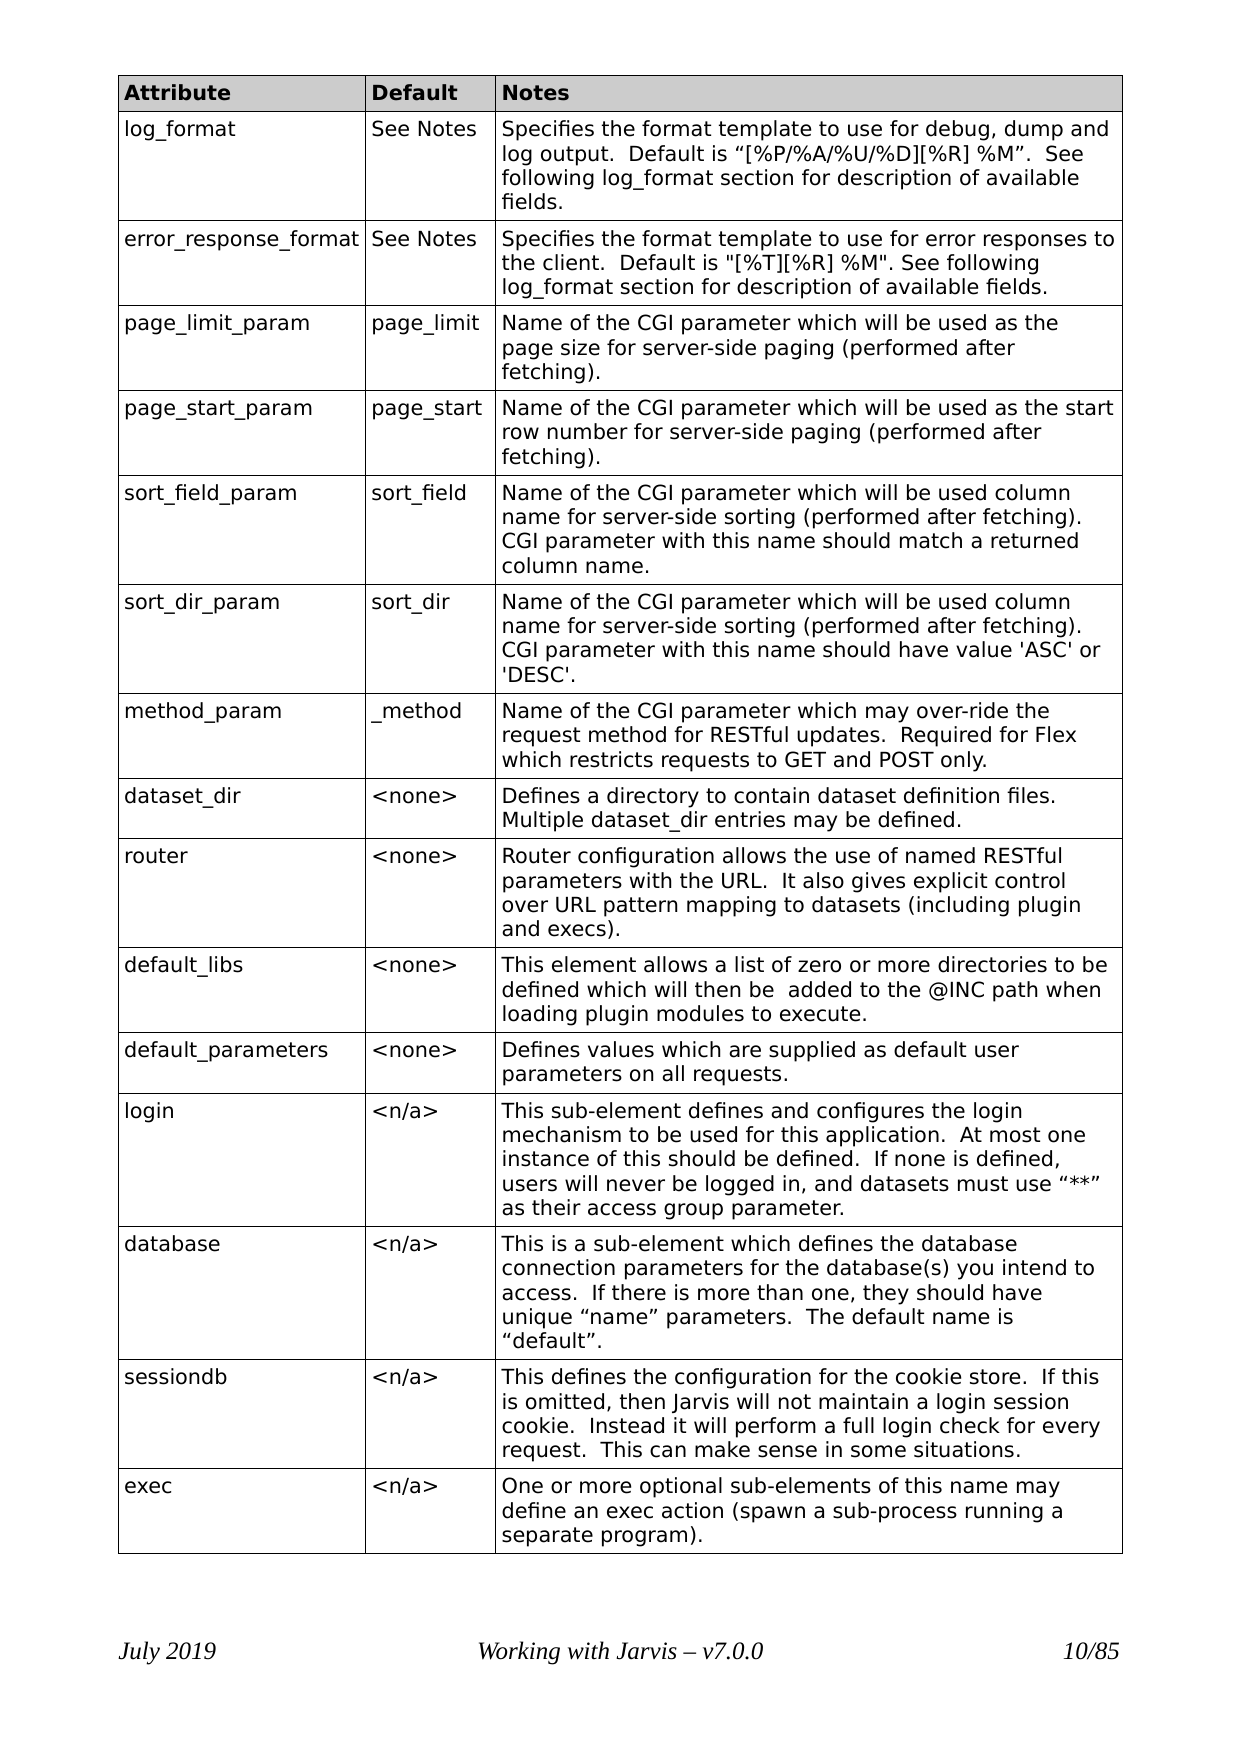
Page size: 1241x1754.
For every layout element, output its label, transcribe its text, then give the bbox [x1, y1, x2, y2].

table_cell router [119, 839, 365, 947]
table_cell <n/a> [366, 1227, 495, 1359]
table_cell Name of the CGI parameter which will be used as the page size for server-side paging (performed after fetching). [496, 306, 1122, 390]
table_cell See Notes [366, 112, 495, 220]
table_cell <n/a> [366, 1360, 495, 1468]
table_cell page_start_param [119, 391, 365, 475]
table_cell Name of the CGI parameter which will be used as the start row number for server-side paging (performed after fetching). [496, 391, 1122, 475]
table_cell dataset_dir [119, 779, 365, 838]
table_cell <none> [366, 1033, 495, 1092]
table_cell See Notes [366, 221, 495, 305]
table_cell exec [119, 1469, 365, 1553]
table_cell This sub-element defines and configures the login mechanism to be used for this application. At most one instance of this should be defined. If none is defined, users will never be logged in, and datasets must use “**” as their access group parameter. [496, 1094, 1122, 1226]
table_cell Name of the CGI parameter which will be used column name for server-side sorting (performed after fetching). CGI parameter with this name should have value 'ASC' or 'DESC'. [496, 585, 1122, 693]
table_cell sort_field [366, 476, 495, 584]
table_cell Name of the CGI parameter which will be used column name for server-side sorting (performed after fetching). CGI parameter with this name should match a returned column name. [496, 476, 1122, 584]
table_cell <none> [366, 948, 495, 1032]
table_cell page_limit [366, 306, 495, 390]
table_cell sessiondb [119, 1360, 365, 1468]
table_cell Defines a directory to contain dataset definition files. Multiple dataset_dir entries may be defined. [496, 779, 1122, 838]
table_cell login [119, 1094, 365, 1226]
table_header Notes [496, 76, 1122, 111]
table_cell <none> [366, 779, 495, 838]
table_header Attribute [119, 76, 365, 111]
table_cell Name of the CGI parameter which may over-ride the request method for RESTful updates. Required for Flex which restricts requests to GET and POST only. [496, 694, 1122, 778]
table_cell <n/a> [366, 1094, 495, 1226]
table_cell sort_dir [366, 585, 495, 693]
table_cell error_response_format [119, 221, 365, 305]
table_cell page_limit_param [119, 306, 365, 390]
table_cell Router configuration allows the use of named RESTful parameters with the URL. It also gives explicit control over URL pattern mapping to datasets (including plugin and execs). [496, 839, 1122, 947]
table_cell _method [366, 694, 495, 778]
table_cell <none> [366, 839, 495, 947]
table_cell sort_dir_param [119, 585, 365, 693]
table_cell database [119, 1227, 365, 1359]
table_cell sort_field_param [119, 476, 365, 584]
table_cell <n/a> [366, 1469, 495, 1553]
table_cell Defines values which are supplied as default user parameters on all requests. [496, 1033, 1122, 1092]
table_cell default_parameters [119, 1033, 365, 1092]
table_header Default [366, 76, 495, 111]
table_cell One or more optional sub-elements of this name may define an exec action (spawn a sub-process running a separate program). [496, 1469, 1122, 1553]
table_cell Specifies the format template to use for error responses to the client. Default is "[%T][%R] %M". See following log_format section for description of available fields. [496, 221, 1122, 305]
table_cell page_start [366, 391, 495, 475]
table_cell default_libs [119, 948, 365, 1032]
table_cell log_format [119, 112, 365, 220]
table_cell This is a sub-element which defines the database connection parameters for the database(s) you intend to access. If there is more than one, they should have unique “name” parameters. The default name is “default”. [496, 1227, 1122, 1359]
table_cell This element allows a list of zero or more directories to be defined which will then be added to the @INC path when loading plugin modules to execute. [496, 948, 1122, 1032]
table_cell method_param [119, 694, 365, 778]
table_cell This defines the configuration for the cookie store. If this is omitted, then Jarvis will not maintain a login session cookie. Instead it will perform a full login check for every request. This can make sense in some situations. [496, 1360, 1122, 1468]
table_cell Specifies the format template to use for debug, dump and log output. Default is “[%P/%A/%U/%D][%R] %M”. See following log_format section for description of available fields. [496, 112, 1122, 220]
